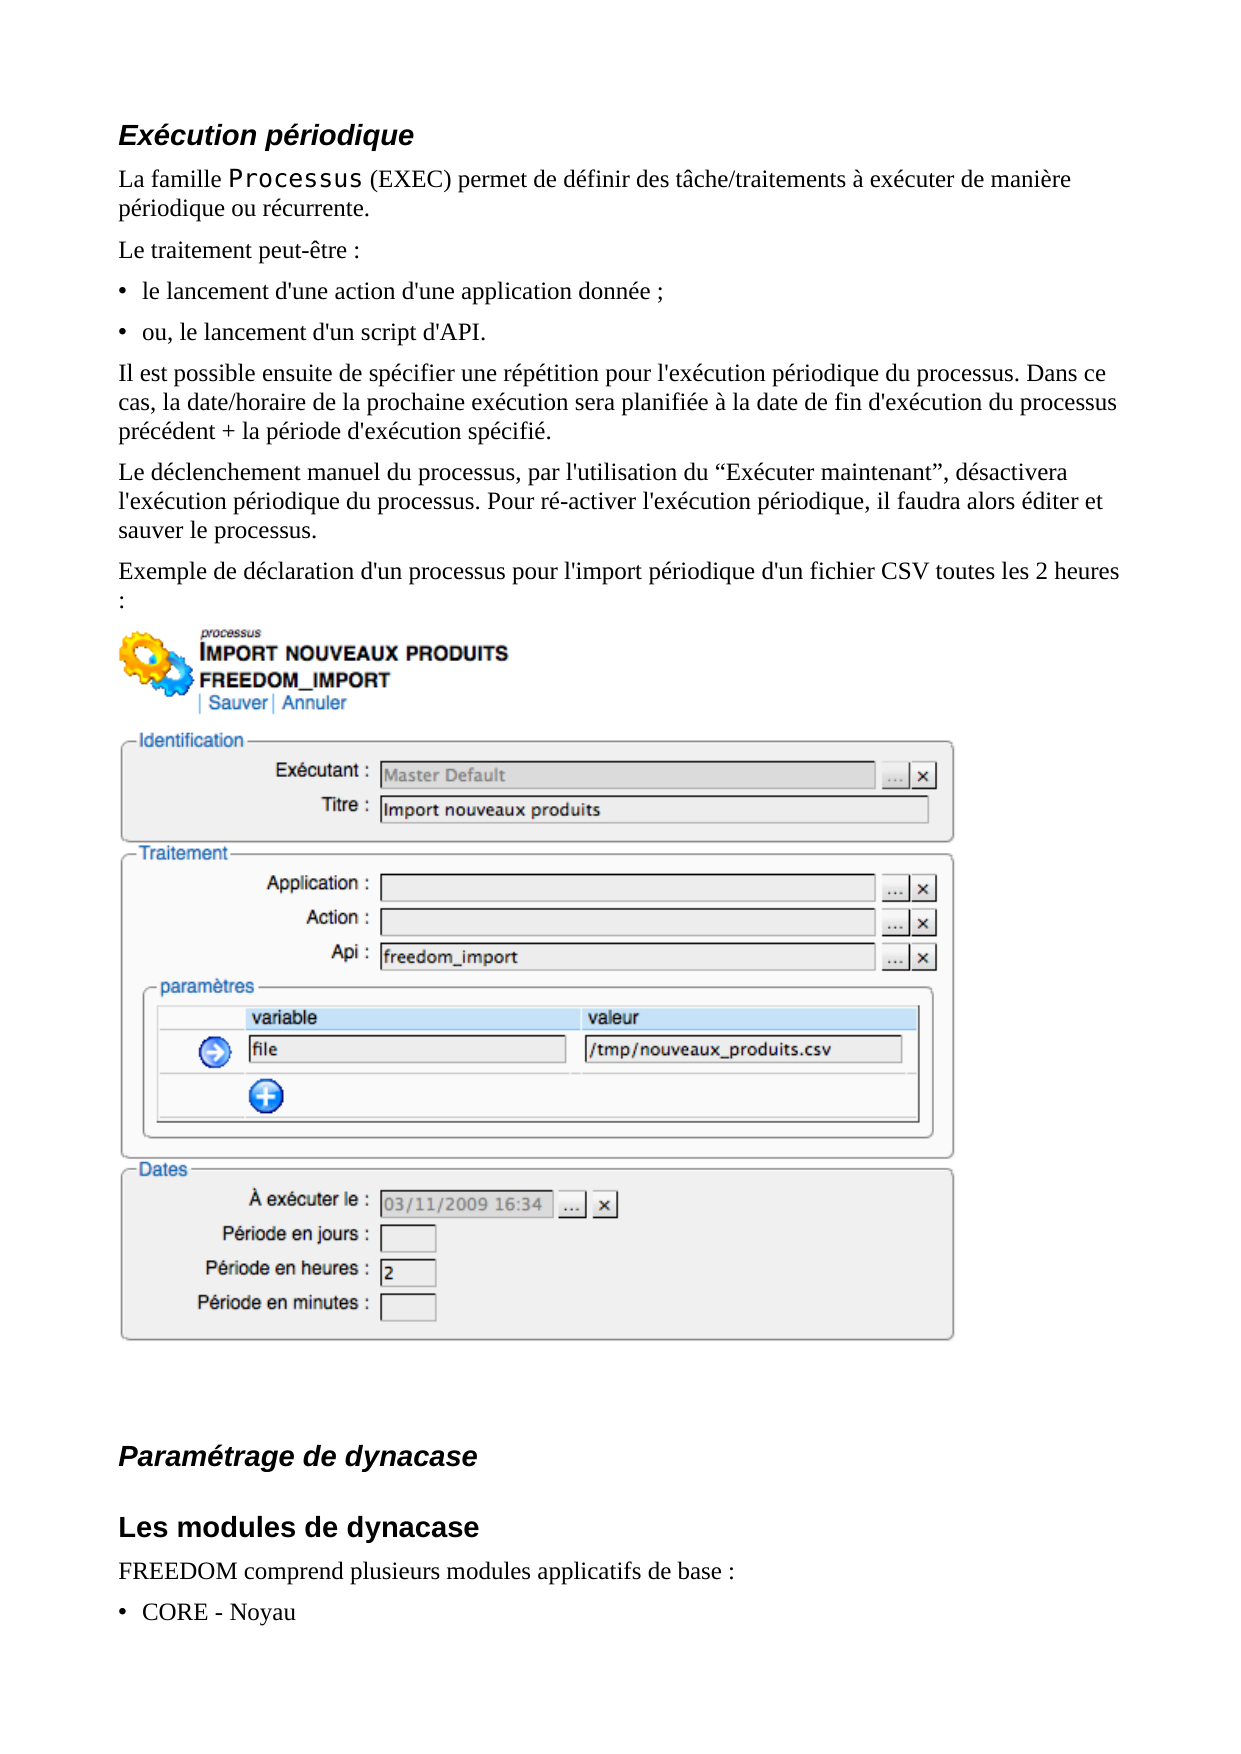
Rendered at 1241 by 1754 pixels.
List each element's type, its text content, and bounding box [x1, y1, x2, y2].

picture [118, 626, 959, 1361]
subtitle Paramétrage de dynacase [118, 1439, 1122, 1473]
text Le déclenchement manuel du processus, par l'utilisation du “Exécuter maintenant”, désactivera l'exécution périodique du processus. Pour ré-activer l'exécution périodique, il faudra alors éditer et sauver le processus. [118, 457, 1122, 543]
subtitle Exécution périodique [118, 118, 1122, 152]
list ou, le lancement d'un script d'API. [118, 317, 1122, 346]
text La famille Processus (EXEC) permet de définir des tâche/traitements à exécuter de manière périodique ou récurrente. [118, 164, 1122, 222]
subtitle Les modules de dynacase [118, 1510, 1122, 1544]
list le lancement d'une action d'une application donnée ; [118, 276, 1122, 305]
text Le traitement peut-être : [118, 235, 1122, 263]
text Il est possible ensuite de spécifier une répétition pour l'exécution périodique du processus. Dans ce cas, la date/horaire de la prochaine exécution sera planifiée à la date de fin d'exécution du processus précédent + la période d'exécution spécifié. [118, 358, 1122, 445]
text FREEDOM comprend plusieurs modules applicatifs de base : [118, 1556, 1122, 1585]
list CORE - Noyau [118, 1597, 1122, 1626]
text Exemple de déclaration d'un processus pour l'import périodique d'un fichier CSV toutes les 2 heures : [118, 556, 1122, 613]
